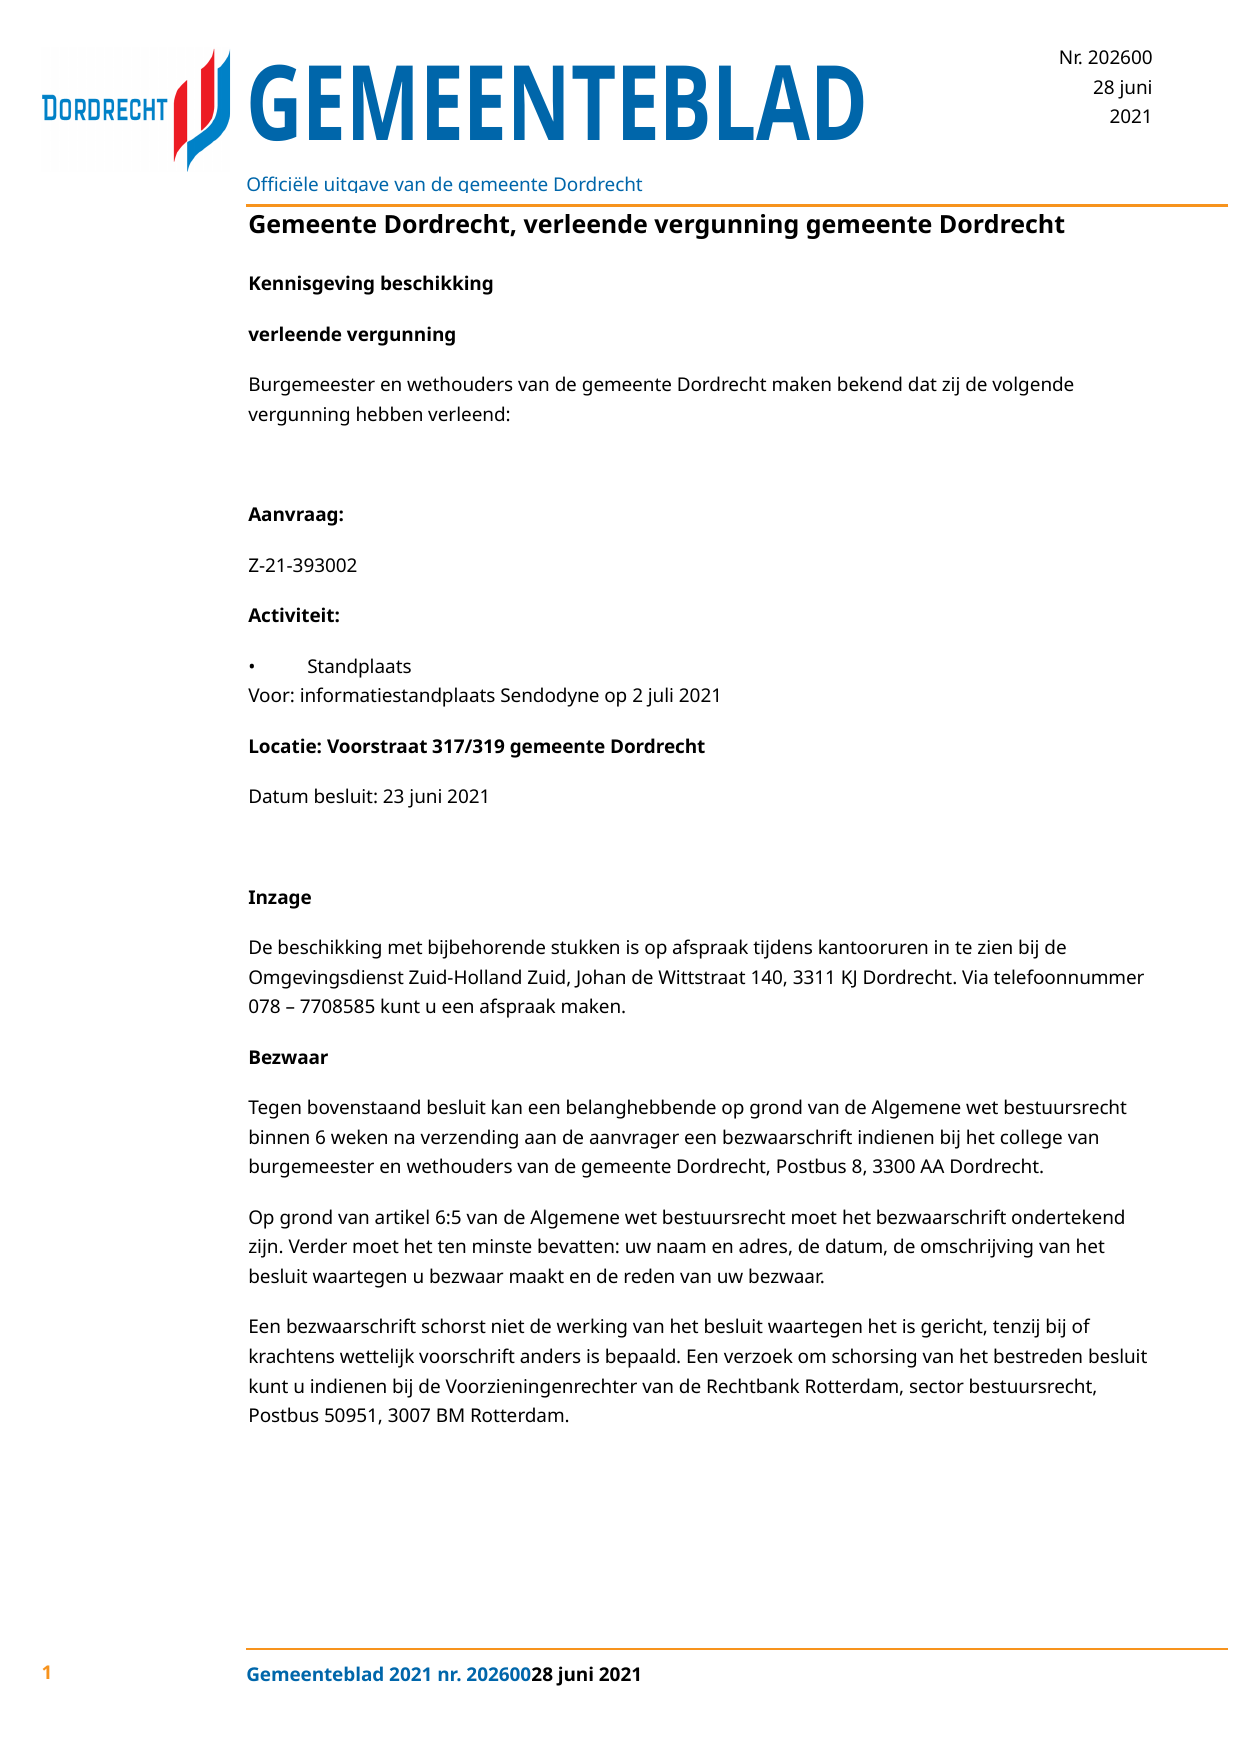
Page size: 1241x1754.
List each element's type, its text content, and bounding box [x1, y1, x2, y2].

text Activiteit: [248, 602, 1152, 628]
text Voor: informatiestandplaats Sendodyne op 2 juli 2021 [248, 682, 1152, 708]
text Op grond van artikel 6:5 van de Algemene wet bestuursrecht moet het bezwaarschrift ondertekend zijn. Verder moet het ten minste bevatten: uw naam en adres, de datum, de omschrijving van het besluit waartegen u bezwaar maakt en de reden van uw bezwaar. [248, 1204, 1152, 1289]
text Tegen bovenstaand besluit kan een belanghebbende op grond van de Algemene wet bestuursrecht binnen 6 weken na verzending aan de aanvrager een bezwaarschrift indienen bij het college van burgemeester en wethouders van de gemeente Dordrecht, Postbus 8, 3300 AA Dordrecht. [248, 1094, 1152, 1179]
picture [41, 47, 231, 172]
text Gemeente Dordrecht, verleende vergunning gemeente Dordrecht [248, 207, 1152, 241]
text Locatie: Voorstraat 317/319 gemeente Dordrecht [248, 733, 1152, 758]
text Een bezwaarschrift schorst niet de werking van het besluit waartegen het is gericht, tenzij bij of krachtens wettelijk voorschrift anders is bepaald. Een verzoek om schorsing van het bestreden besluit kunt u indienen bij de Voorzieningenrechter van de Rechtbank Rotterdam, sector bestuursrecht, Postbus 50951, 3007 BM Rotterdam. [248, 1314, 1152, 1428]
text Datum besluit: 23 juni 2021 [248, 783, 1152, 809]
text verleende vergunning [248, 321, 1152, 346]
text Z-21-393002 [248, 552, 1152, 578]
text Inzage [248, 884, 1152, 910]
text Bezwaar [248, 1044, 1152, 1070]
text Aanvraag: [248, 502, 1152, 527]
text Burgemeester en wethouders van de gemeente Dordrecht maken bekend dat zij de volgende vergunning hebben verleend: [248, 371, 1152, 426]
text Kennisgeving beschikking [248, 270, 1152, 296]
text De beschikking met bijbehorende stukken is op afspraak tijdens kantooruren in te zien bij de Omgevingsdienst Zuid-Holland Zuid, Johan de Wittstraat 140, 3311 KJ Dordrecht. Via telefoonnummer 078 – 7708585 kunt u een afspraak maken. [248, 934, 1152, 1019]
list Standplaats [248, 653, 1152, 678]
